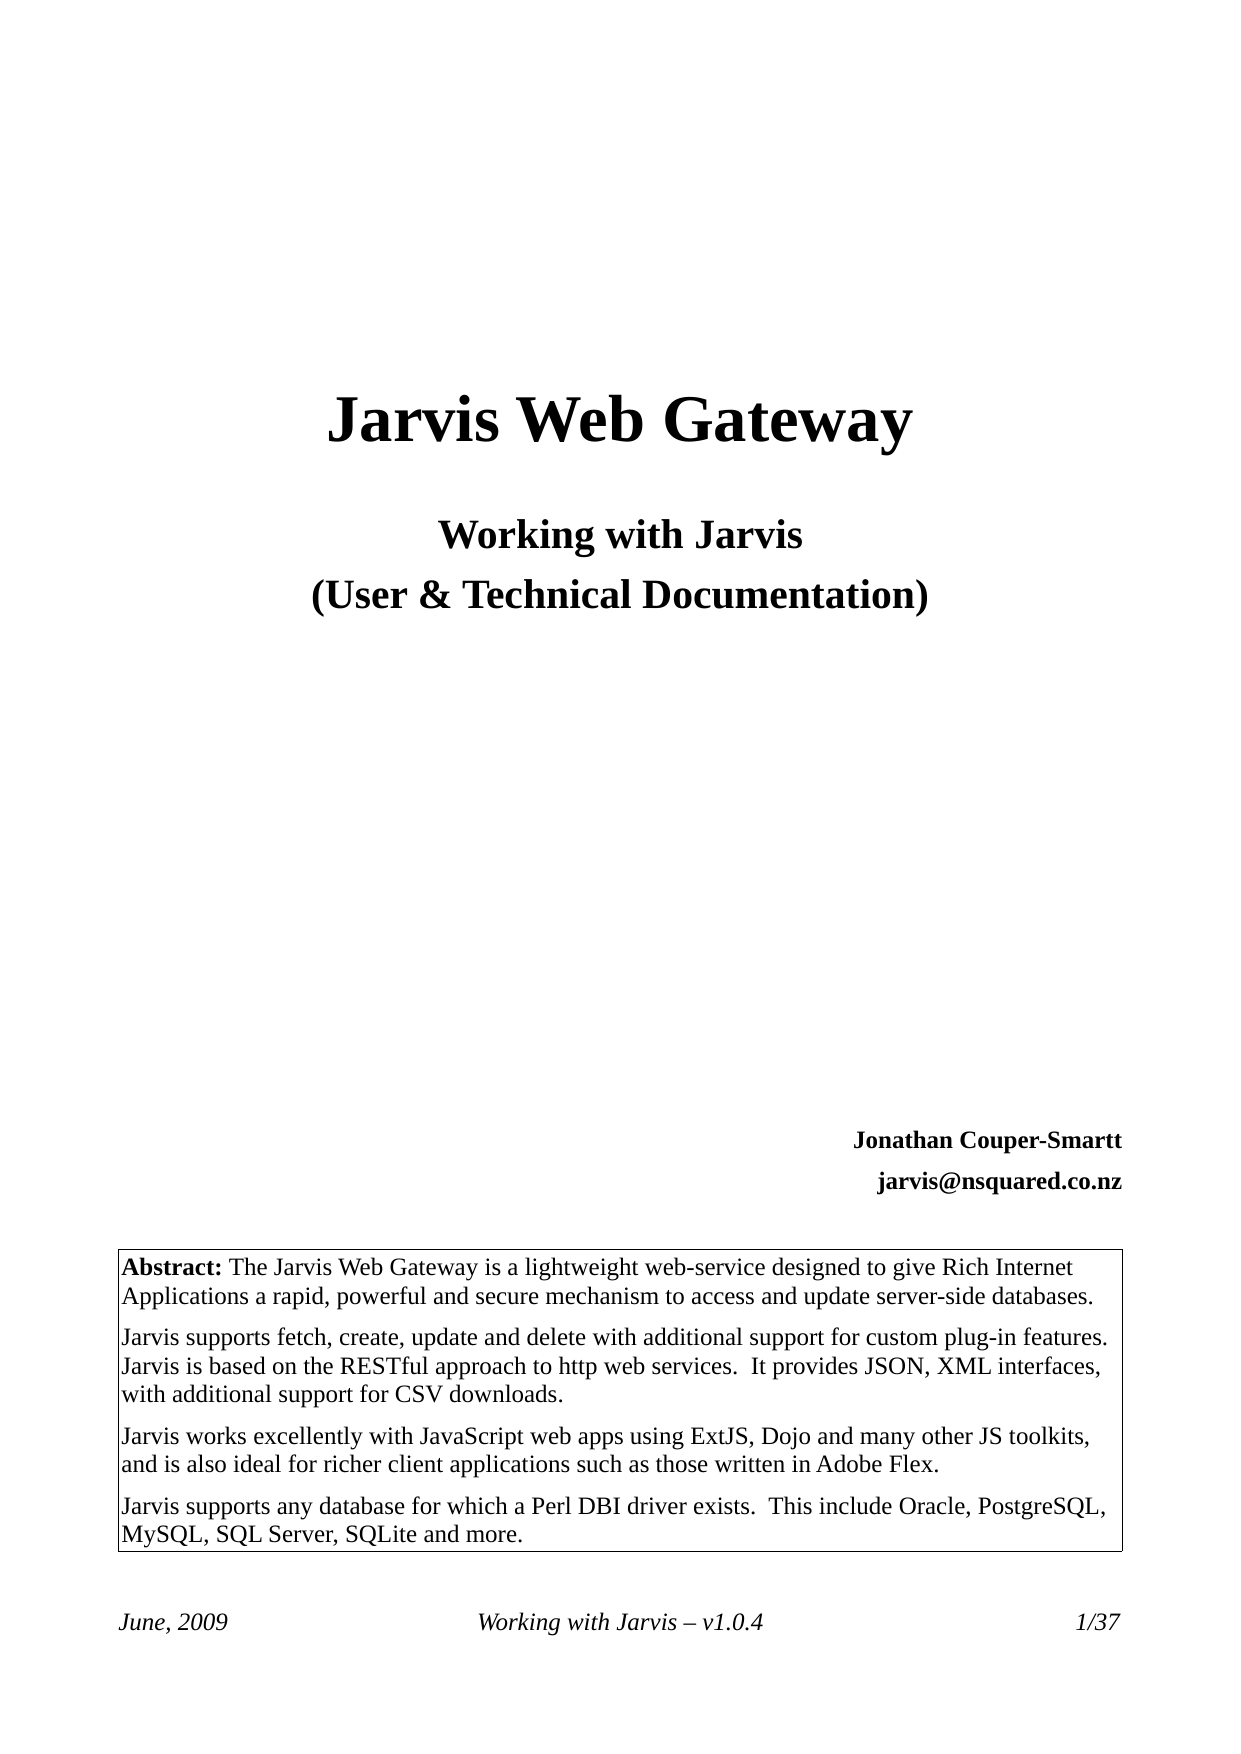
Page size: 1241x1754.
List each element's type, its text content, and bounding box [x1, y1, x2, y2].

text Abstract: The Jarvis Web Gateway is a lightweight web-service designed to give Rich Internet Applications a rapid, powerful and secure mechanism to access and update server-side databases. [119, 1250, 1122, 1309]
text jarvis@nsquared.co.nz [118, 1166, 1122, 1195]
text (User & Technical Documentation) [118, 570, 1122, 618]
text Jarvis supports fetch, create, update and delete with additional support for custom plug-in features. Jarvis is based on the RESTful approach to http web services. It provides JSON, XML interfaces, with additional support for CSV downloads. [119, 1319, 1122, 1408]
text Working with Jarvis [118, 509, 1122, 557]
text Jonathan Couper-Smartt [118, 1125, 1122, 1154]
text Jarvis supports any database for which a Perl DBI driver exists. This include Oracle, PostgreSQL, MySQL, SQL Server, SQLite and more. [119, 1488, 1122, 1551]
text Jarvis works excellently with JavaScript web apps using ExtJS, Dojo and many other JS toolkits, and is also ideal for richer client applications such as those written in Adobe Flex. [119, 1418, 1122, 1478]
text Jarvis Web Gateway [118, 379, 1122, 456]
